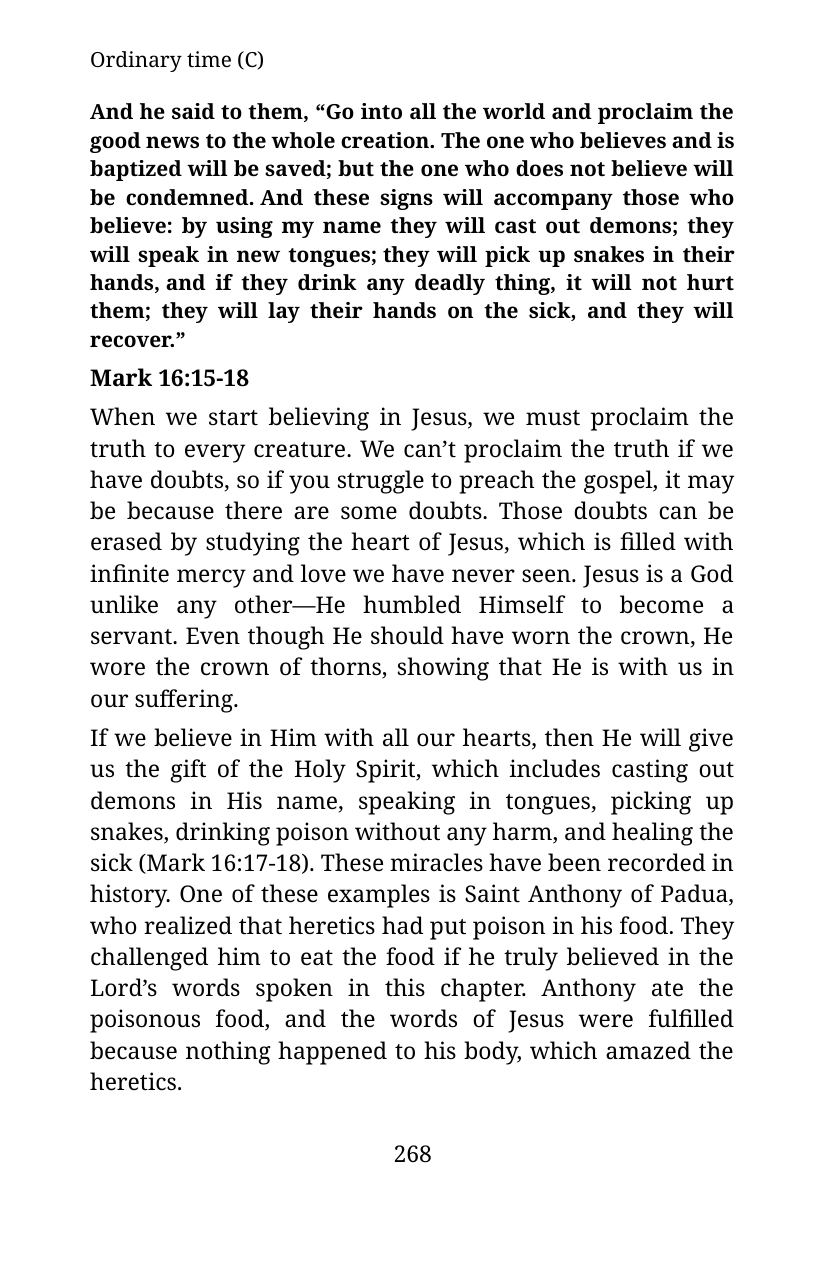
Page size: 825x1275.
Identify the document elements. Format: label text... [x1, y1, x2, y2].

text And he said to them, “Go into all the world and proclaim the good news to the whole creation. The one who believes and is baptized will be saved; but the one who does not believe will be condemned. And these signs will accompany those who believe: by using my name they will cast out demons; they will speak in new tongues; they will pick up snakes in their hands, and if they drink any deadly thing, it will not hurt them; they will lay their hands on the sick, and they will recover.” [90, 97, 735, 353]
text When we start believing in Jesus, we must proclaim the truth to every creature. We can’t proclaim the truth if we have doubts, so if you struggle to preach the gospel, it may be because there are some doubts. Those doubts can be erased by studying the heart of Jesus, which is filled with infinite mercy and love we have never seen. Jesus is a God unlike any other—He humbled Himself to become a servant. Even though He should have worn the crown, He wore the crown of thorns, showing that He is with us in our suffering. [90, 401, 735, 714]
text Mark 16:15-18 [90, 362, 735, 393]
text If we believe in Him with all our hearts, then He will give us the gift of the Holy Spirit, which includes casting out demons in His name, speaking in tongues, picking up snakes, drinking poison without any harm, and healing the sick (Mark 16:17-18). These miracles have been recorded in history. One of these examples is Saint Anthony of Padua, who realized that heretics had put poison in his food. They challenged him to eat the food if he truly believed in the Lord’s words spoken in this chapter. Anthony ate the poisonous food, and the words of Jesus were fulfilled because nothing happened to his body, which amazed the heretics. [90, 722, 735, 1097]
